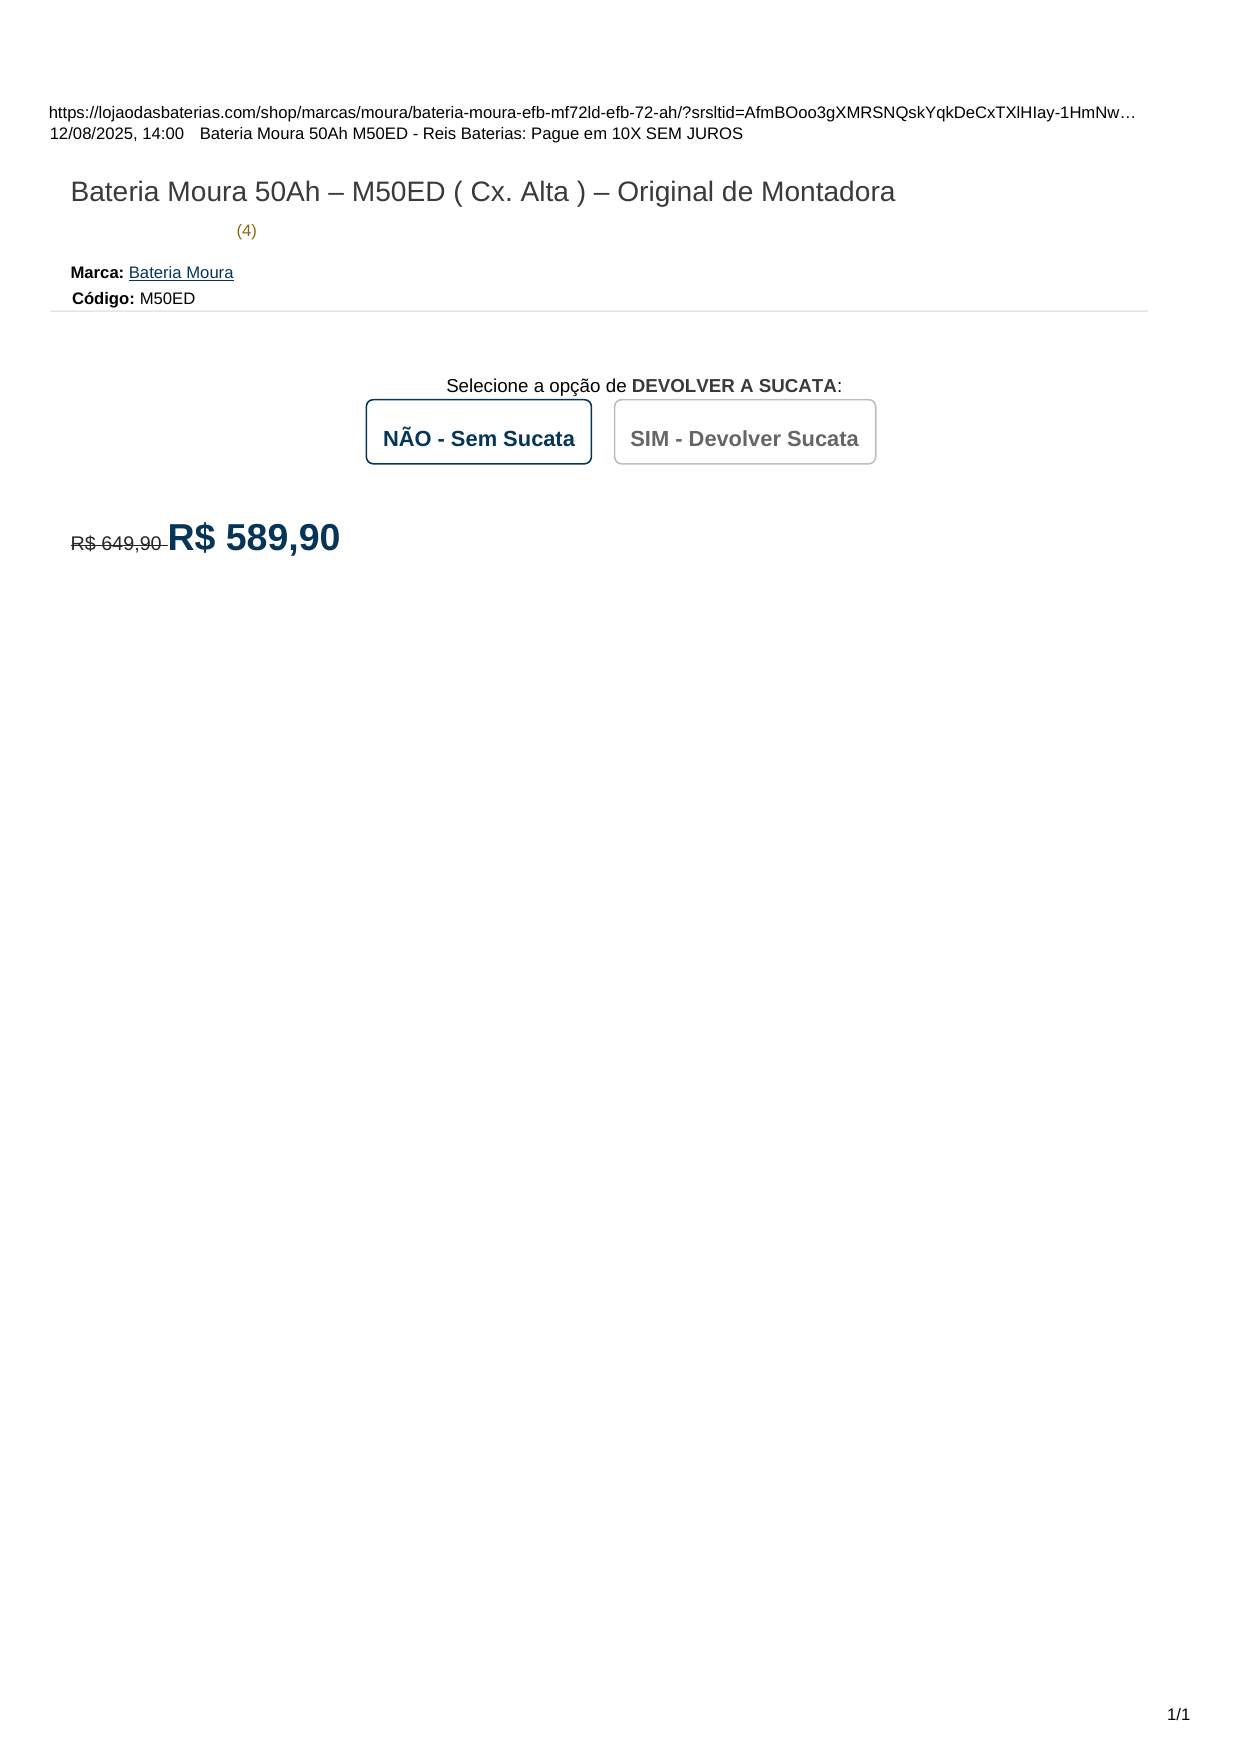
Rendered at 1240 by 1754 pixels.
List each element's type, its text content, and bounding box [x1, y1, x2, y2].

text R$ 649,90 R$ 589,90 [70, 516, 1185, 559]
text Marca: Bateria Moura [70, 263, 329, 282]
text Bateria Moura 50Ah – M50ED ( Cx. Alta ) – Original de Montadora [70, 174, 1185, 207]
text Selecione a opção de DEVOLVER A SUCATA: [103, 375, 1185, 397]
text https://lojaodasbaterias.com/shop/marcas/moura/bateria-moura-efb-mf72ld-efb-72-ah/?srsltid=AfmBOoo3gXMRSNQskYqkDeCxTXlHIay-1HmNw… 12/08/2025, 14:00 Bateria Moura 50Ah M50ED - Reis Baterias: Pague em 10X SEM JUROS [48, 103, 1185, 143]
text Código: M50ED [72, 288, 1185, 308]
text (4) [231, 209, 1185, 243]
